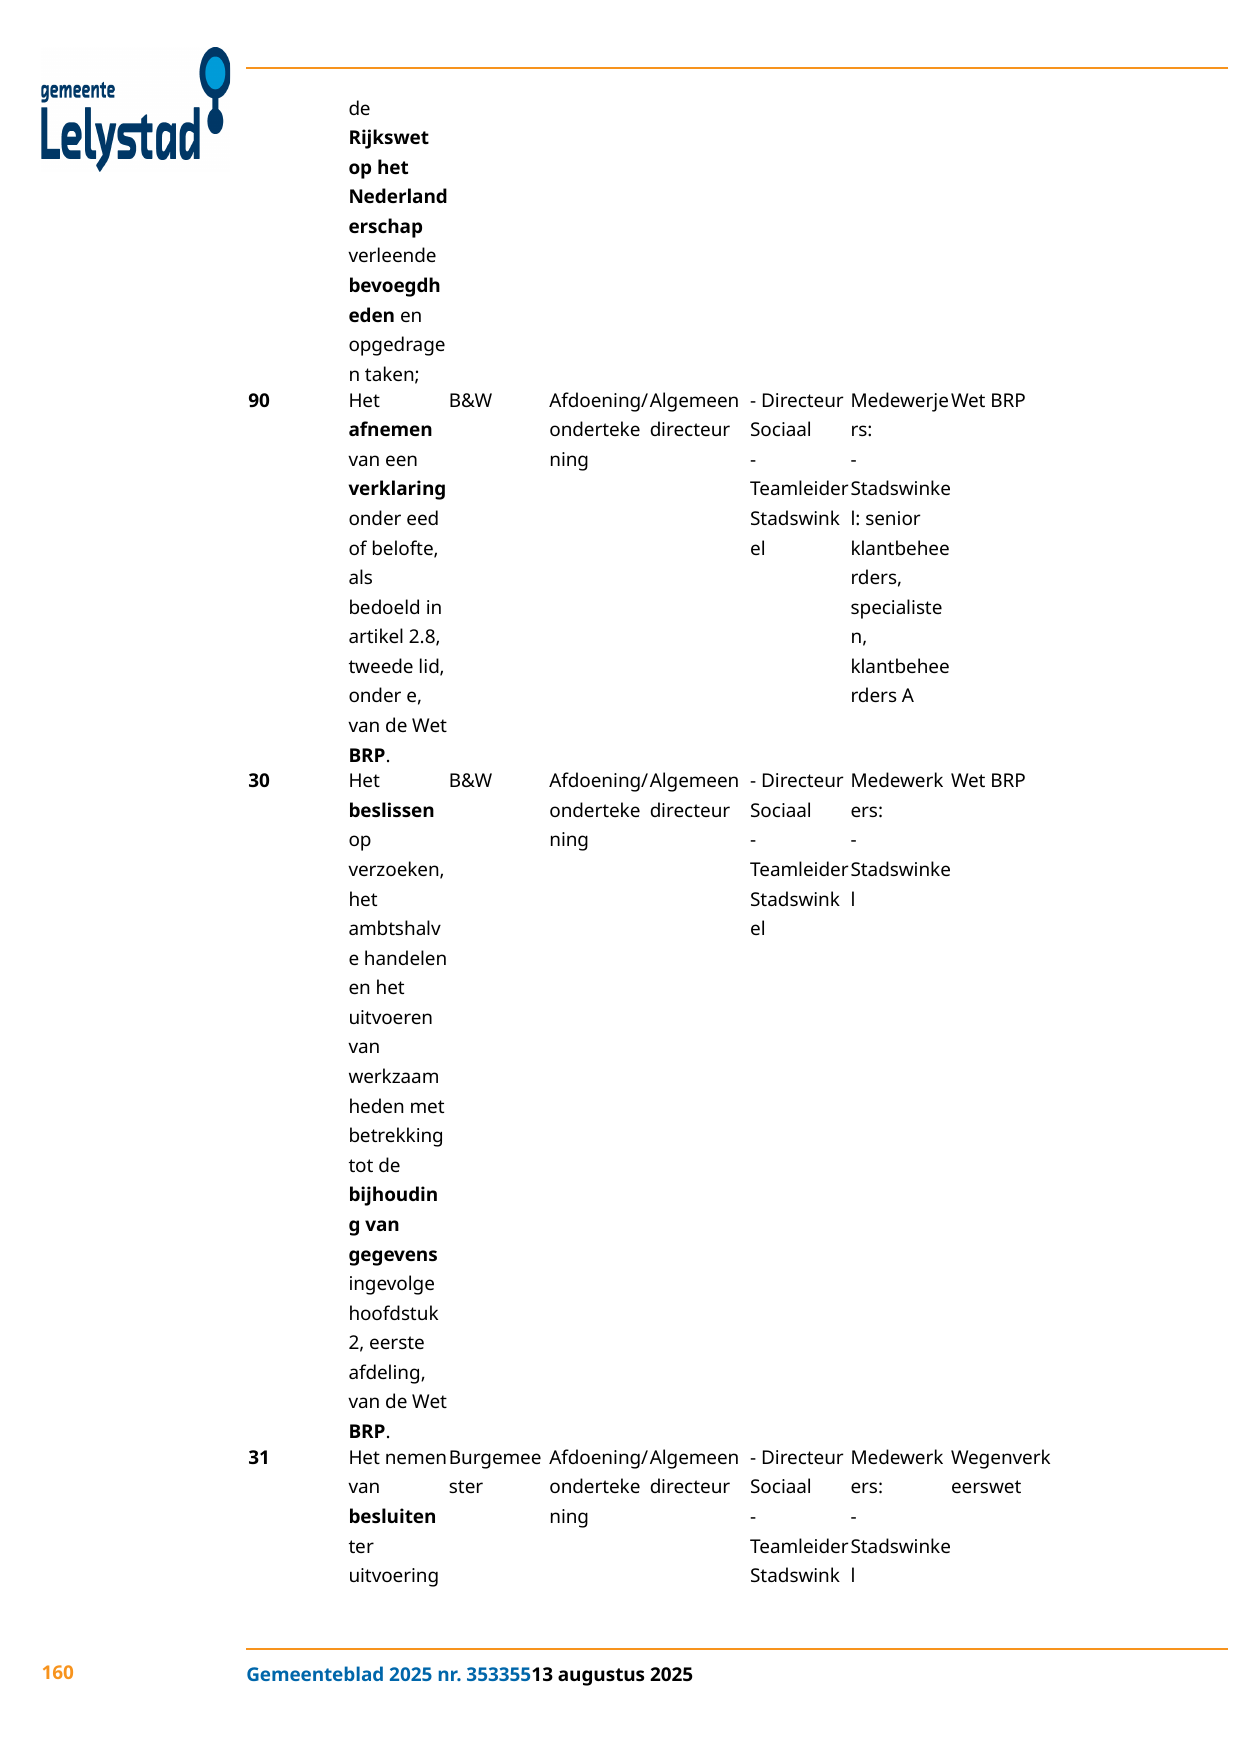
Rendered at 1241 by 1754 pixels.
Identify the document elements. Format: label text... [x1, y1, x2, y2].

table_cell Medewerjers: - Stadswinkel: senior klantbeheerders, specialisten, klantbeheerders A [850, 387, 951, 767]
table_cell B&W [449, 768, 549, 1444]
table_cell Afdoening/ondertekening [549, 1444, 649, 1588]
table_cell [1051, 1444, 1152, 1588]
table_cell Wet BRP [951, 387, 1051, 767]
table_cell [549, 95, 649, 387]
table_cell Het nemen van besluiten ter uitvoering [348, 1444, 449, 1588]
table_cell Algemeen directeur [650, 387, 750, 767]
table_cell [1051, 387, 1152, 767]
table_cell Afdoening/ondertekening [549, 768, 649, 1444]
table_cell [1051, 95, 1152, 387]
table_cell - Directeur Sociaal - Teamleider Stadswinkel [750, 387, 850, 767]
table_cell Medewerkers: - Stadswinkel [850, 768, 951, 1444]
table_cell Wet BRP [951, 768, 1051, 1444]
table_cell Burgemeester [449, 1444, 549, 1588]
table_cell B&W [449, 387, 549, 767]
picture [41, 47, 231, 172]
table_cell Het beslissen op verzoeken, het ambtshalve handelen en het uitvoeren van werkzaamheden met betrekking tot de bijhouding van gegevens ingevolge hoofdstuk 2, eerste afdeling, van de Wet BRP. [348, 768, 449, 1444]
table_cell de Rijkswet op het Nederlanderschap verleende bevoegdheden en opgedragen taken; [348, 95, 449, 387]
table_cell [951, 95, 1051, 387]
table_cell [650, 95, 750, 387]
table_cell Algemeen directeur [650, 1444, 750, 1588]
table_cell 30 [248, 768, 348, 1444]
table_cell Het afnemen van een verklaring onder eed of belofte, als bedoeld in artikel 2.8, tweede lid, onder e, van de Wet BRP. [348, 387, 449, 767]
table_cell - Directeur Sociaal - Teamleider Stadswinkel [750, 768, 850, 1444]
table_cell Algemeen directeur [650, 768, 750, 1444]
table_cell 90 [248, 387, 348, 767]
table_cell - Directeur Sociaal - Teamleider Stadswink [750, 1444, 850, 1588]
table_cell [750, 95, 850, 387]
table_cell [449, 95, 549, 387]
table_cell [248, 95, 348, 387]
table_cell [1051, 768, 1152, 1444]
table_cell Medewerkers: - Stadswinkel [850, 1444, 951, 1588]
table_cell 31 [248, 1444, 348, 1588]
table_cell Afdoening/ondertekening [549, 387, 649, 767]
table_cell Wegenverkeerswet [951, 1444, 1051, 1588]
table_cell [850, 95, 951, 387]
